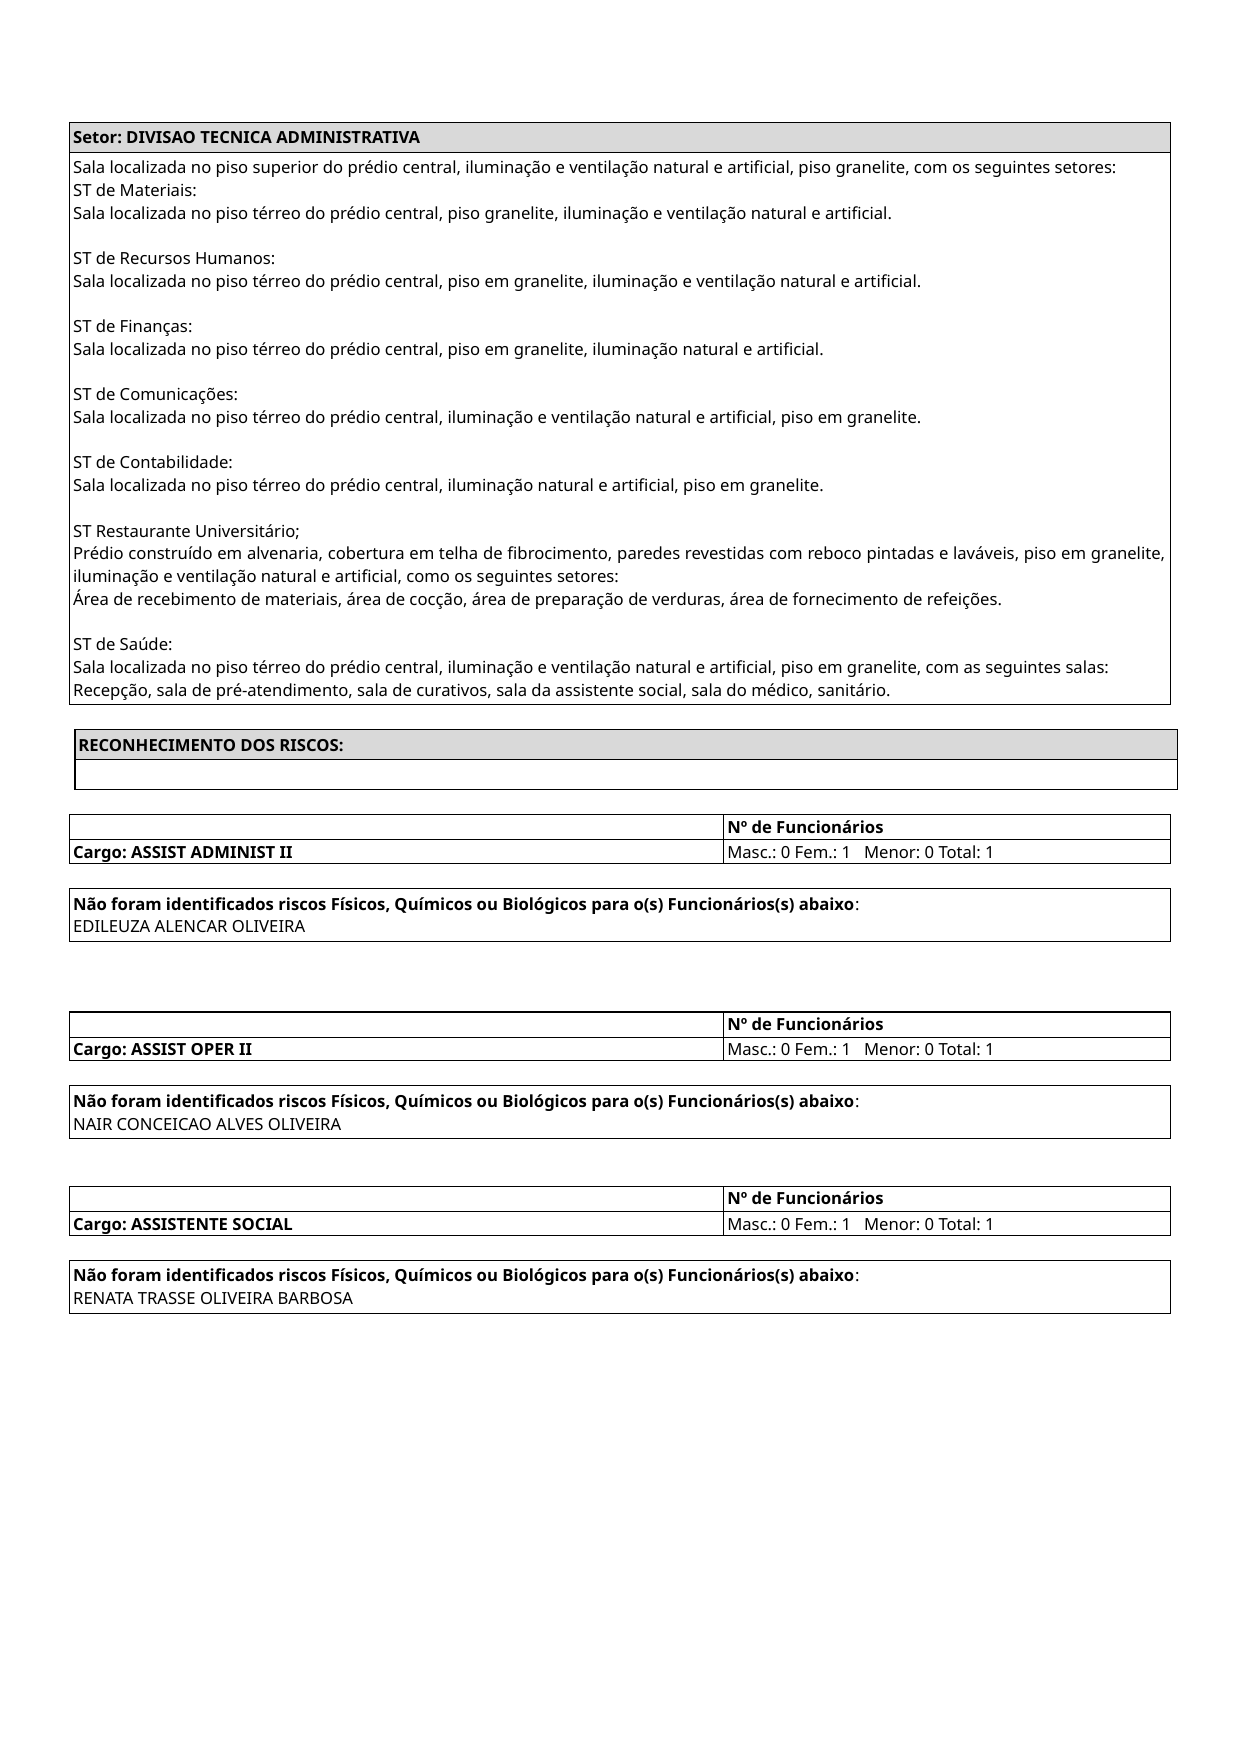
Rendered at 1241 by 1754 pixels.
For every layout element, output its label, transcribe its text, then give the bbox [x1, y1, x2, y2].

table_header [70, 1013, 723, 1037]
table_cell Cargo: ASSISTENTE SOCIAL [70, 1212, 723, 1235]
table_cell Sala localizada no piso superior do prédio central, iluminação e ventilação natural e artificial, piso granelite, com os seguintes setores: ST de Materiais: Sala localizada no piso térreo do prédio central, piso granelite, iluminação e ventilação natural e artificial. ST de Recursos Humanos: Sala localizada no piso térreo do prédio central, piso em granelite, iluminação e ventilação natural e artificial. ST de Finanças: Sala localizada no piso térreo do prédio central, piso em granelite, iluminação natural e artificial. ST de Comunicações: Sala localizada no piso térreo do prédio central, iluminação e ventilação natural e artificial, piso em granelite. ST de Contabilidade: Sala localizada no piso térreo do prédio central, iluminação natural e artificial, piso em granelite. ST Restaurante Universitário; Prédio construído em alvenaria, cobertura em telha de fibrocimento, paredes revestidas com reboco pintadas e laváveis, piso em granelite, iluminação e ventilação natural e artificial, como os seguintes setores: Área de recebimento de materiais, área de cocção, área de preparação de verduras, área de fornecimento de refeições. ST de Saúde: Sala localizada no piso térreo do prédio central, iluminação e ventilação natural e artificial, piso em granelite, com as seguintes salas: Recepção, sala de pré-atendimento, sala de curativos, sala da assistente social, sala do médico, sanitário. [70, 153, 1170, 704]
table_header Não foram identificados riscos Físicos, Químicos ou Biológicos para o(s) Funcionários(s) abaixo: RENATA TRASSE OLIVEIRA BARBOSA [70, 1261, 1170, 1313]
table_header Não foram identificados riscos Físicos, Químicos ou Biológicos para o(s) Funcionários(s) abaixo: EDILEUZA ALENCAR OLIVEIRA [70, 889, 1170, 941]
table_cell Masc.: 0 Fem.: 1 Menor: 0 Total: 1 [724, 1038, 1170, 1060]
table_header Nº de Funcionários [724, 815, 1170, 839]
table_cell Cargo: ASSIST ADMINIST II [70, 840, 723, 863]
table_cell Masc.: 0 Fem.: 1 Menor: 0 Total: 1 [724, 1212, 1170, 1235]
table_header [70, 815, 723, 839]
table_cell - [76, 760, 1177, 789]
table_cell Cargo: ASSIST OPER II [70, 1038, 723, 1060]
table_header Nº de Funcionários [724, 1013, 1170, 1037]
table_header Não foram identificados riscos Físicos, Químicos ou Biológicos para o(s) Funcionários(s) abaixo: NAIR CONCEICAO ALVES OLIVEIRA [70, 1086, 1170, 1138]
table_header Setor: DIVISAO TECNICA ADMINISTRATIVA [70, 123, 1170, 152]
table_header RECONHECIMENTO DOS RISCOS: [76, 730, 1177, 759]
table_cell Masc.: 0 Fem.: 1 Menor: 0 Total: 1 [724, 840, 1170, 863]
table_header [70, 1187, 723, 1211]
table_header Nº de Funcionários [724, 1187, 1170, 1211]
